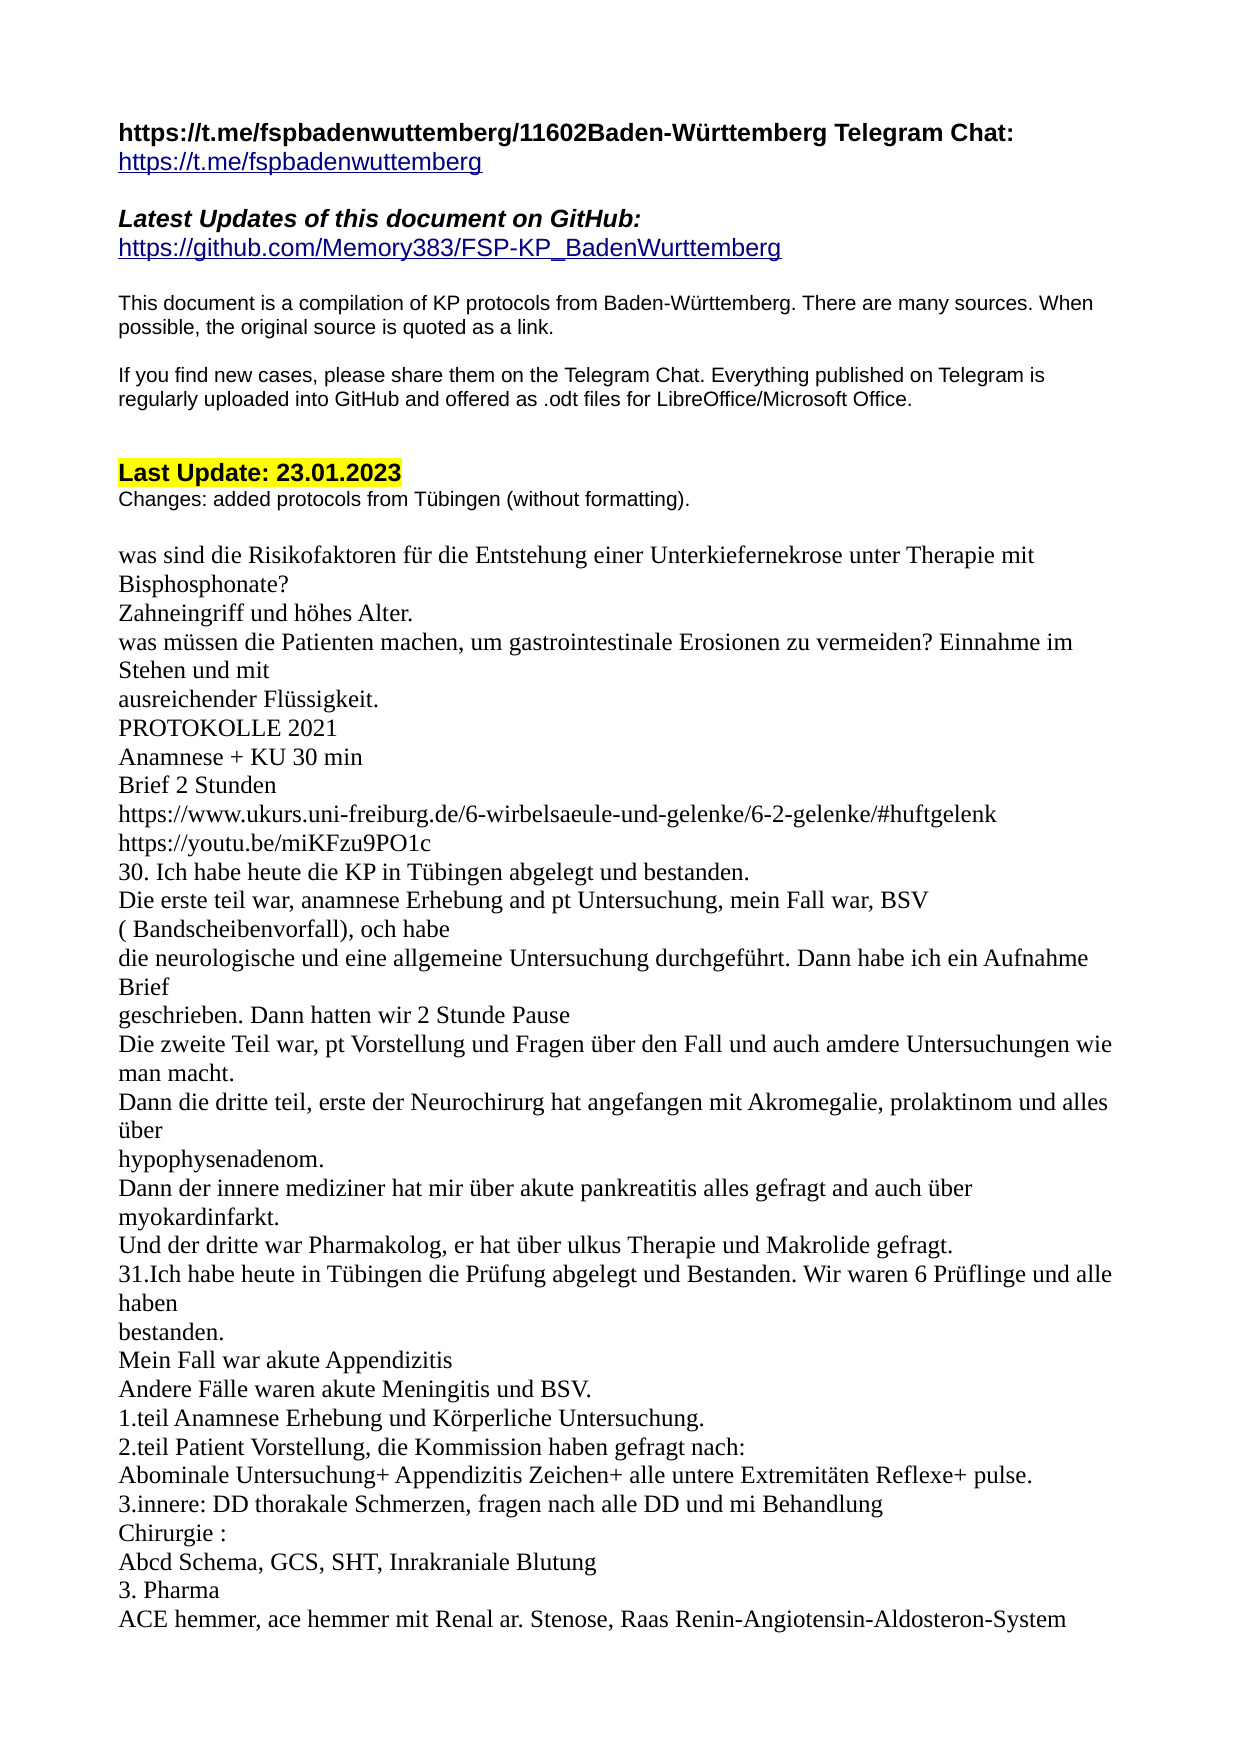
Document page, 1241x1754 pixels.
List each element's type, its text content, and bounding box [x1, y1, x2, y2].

text bestanden. [118, 1317, 1122, 1346]
text Mein Fall war akute Appendizitis [118, 1346, 1122, 1374]
text ACE hemmer, ace hemmer mit Renal ar. Stenose, Raas Renin-Angiotensin-Aldosteron-System [118, 1604, 1122, 1633]
text PROTOKOLLE 2021 [118, 713, 1122, 742]
text die neurologische und eine allgemeine Untersuchung durchgeführt. Dann habe ich ein Aufnahme Brief [118, 943, 1122, 1001]
text Zahneingriff und höhes Alter. [118, 598, 1122, 627]
text Dann der innere mediziner hat mir über akute pankreatitis alles gefragt and auch über myokardinfarkt. [118, 1173, 1122, 1231]
text was sind die Risikofaktoren für die Entstehung einer Unterkiefernekrose unter Therapie mit Bisphosphonate? [118, 541, 1122, 598]
text 3. Pharma [118, 1576, 1122, 1604]
text 3.innere: DD thorakale Schmerzen, fragen nach alle DD und mi Behandlung [118, 1489, 1122, 1518]
text Andere Fälle waren akute Meningitis und BSV. [118, 1374, 1122, 1403]
text Abcd Schema, GCS, SHT, Inrakraniale Blutung [118, 1547, 1122, 1576]
text Brief 2 Stunden [118, 771, 1122, 799]
text 2.teil Patient Vorstellung, die Kommission haben gefragt nach: [118, 1432, 1122, 1461]
text Und der dritte war Pharmakolog, er hat über ulkus Therapie und Makrolide gefragt. [118, 1231, 1122, 1259]
text 1.teil Anamnese Erhebung und Körperliche Untersuchung. [118, 1403, 1122, 1432]
text Anamnese + KU 30 min [118, 742, 1122, 771]
text hypophysenadenom. [118, 1144, 1122, 1173]
text Abominale Untersuchung+ Appendizitis Zeichen+ alle untere Extremitäten Reflexe+ pulse. [118, 1461, 1122, 1489]
text ausreichender Flüssigkeit. [118, 684, 1122, 713]
text https://youtu.be/miKFzu9PO1c [118, 828, 1122, 857]
text Die zweite Teil war, pt Vorstellung und Fragen über den Fall und auch amdere Untersuchungen wie man macht. [118, 1029, 1122, 1087]
text was müssen die Patienten machen, um gastrointestinale Erosionen zu vermeiden? Einnahme im Stehen und mit [118, 627, 1122, 684]
text 30. Ich habe heute die KP in Tübingen abgelegt und bestanden. [118, 857, 1122, 886]
text https://www.ukurs.uni-freiburg.de/6-wirbelsaeule-und-gelenke/6-2-gelenke/#huftgelenk [118, 799, 1122, 828]
text Die erste teil war, anamnese Erhebung and pt Untersuchung, mein Fall war, BSV ( Bandscheibenvorfall), och habe [118, 886, 1122, 943]
text 31.Ich habe heute in Tübingen die Prüfung abgelegt und Bestanden. Wir waren 6 Prüflinge und alle haben [118, 1259, 1122, 1317]
text Dann die dritte teil, erste der Neurochirurg hat angefangen mit Akromegalie, prolaktinom und alles über [118, 1087, 1122, 1144]
text Chirurgie : [118, 1518, 1122, 1547]
text geschrieben. Dann hatten wir 2 Stunde Pause [118, 1001, 1122, 1029]
